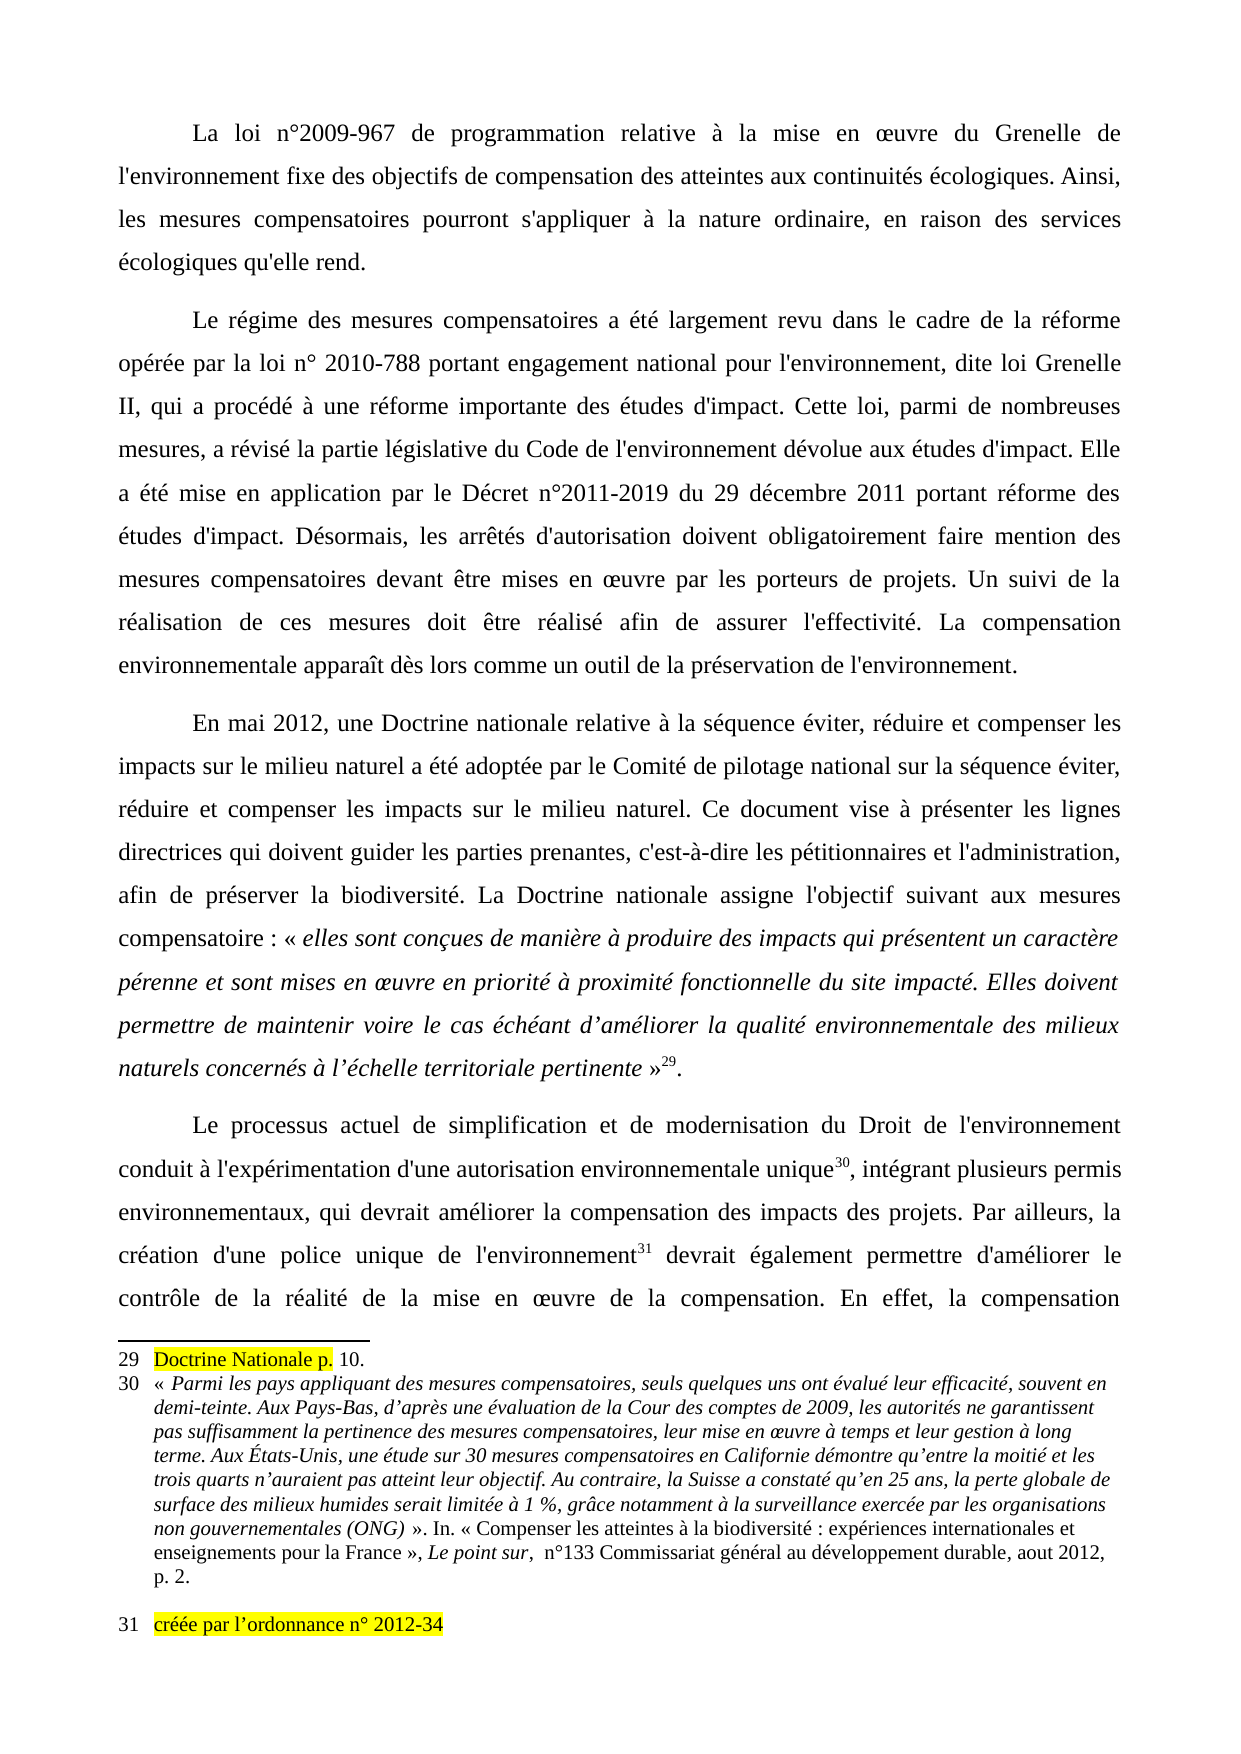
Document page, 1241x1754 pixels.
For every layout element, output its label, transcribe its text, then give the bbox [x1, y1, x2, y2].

text En mai 2012, une Doctrine nationale relative à la séquence éviter, réduire et compenser les impacts sur le milieu naturel a été adoptée par le Comité de pilotage national sur la séquence éviter, réduire et compenser les impacts sur le milieu naturel. Ce document vise à présenter les lignes directrices qui doivent guider les parties prenantes, c'est-à-dire les pétitionnaires et l'administration, afin de préserver la biodiversité. La Doctrine nationale assigne l'objectif suivant aux mesures compensatoire : « elles sont conçues de manière à produire des impacts qui présentent un caractère pérenne et sont mises en œuvre en priorité à proximité fonctionnelle du site impacté. Elles doivent permettre de maintenir voire le cas échéant d’améliorer la qualité environnementale des milieux naturels concernés à l’échelle territoriale pertinente ». [118, 708, 1122, 1082]
text créée par l’ordonnance n° 2012-34 [118, 1612, 1122, 1636]
text Le processus actuel de simplification et de modernisation du Droit de l'environnement conduit à l'expérimentation d'une autorisation environnementale unique, intégrant plusieurs permis environnementaux, qui devrait améliorer la compensation des impacts des projets. Par ailleurs, la création d'une police unique de l'environnement devrait également permettre d'améliorer le contrôle de la réalité de la mise en œuvre de la compensation. En effet, la compensation [118, 1111, 1122, 1312]
text Le régime des mesures compensatoires a été largement revu dans le cadre de la réforme opérée par la loi n° 2010-788 portant engagement national pour l'environnement, dite loi Grenelle II, qui a procédé à une réforme importante des études d'impact. Cette loi, parmi de nombreuses mesures, a révisé la partie législative du Code de l'environnement dévolue aux études d'impact. Elle a été mise en application par le Décret n°2011-2019 du 29 décembre 2011 portant réforme des études d'impact. Désormais, les arrêtés d'autorisation doivent obligatoirement faire mention des mesures compensatoires devant être mises en œuvre par les porteurs de projets. Un suivi de la réalisation de ces mesures doit être réalisé afin de assurer l'effectivité. La compensation environnementale apparaît dès lors comme un outil de la préservation de l'environnement. [118, 305, 1122, 679]
text Doctrine Nationale p. 10. [118, 1347, 1122, 1371]
text « Parmi les pays appliquant des mesures compensatoires, seuls quelques uns ont évalué leur efficacité, souvent en demi-teinte. Aux Pays-Bas, d’après une évaluation de la Cour des comptes de 2009, les autorités ne garantissent pas suffisamment la pertinence des mesures compensatoires, leur mise en œuvre à temps et leur gestion à long terme. Aux États-Unis, une étude sur 30 mesures compensatoires en Californie démontre qu’entre la moitié et les trois quarts n’auraient pas atteint leur objectif. Au contraire, la Suisse a constaté qu’en 25 ans, la perte globale de surface des milieux humides serait limitée à 1 %, grâce notamment à la surveillance exercée par les organisations non gouvernementales (ONG) ». In. « Compenser les atteintes à la biodiversité : expériences internationales et enseignements pour la France », Le point sur, n°133 Commissariat général au développement durable, aout 2012, p. 2. [118, 1371, 1122, 1588]
text La loi n°2009-967 de programmation relative à la mise en œuvre du Grenelle de l'environnement fixe des objectifs de compensation des atteintes aux continuités écologiques. Ainsi, les mesures compensatoires pourront s'appliquer à la nature ordinaire, en raison des services écologiques qu'elle rend. [118, 118, 1122, 276]
